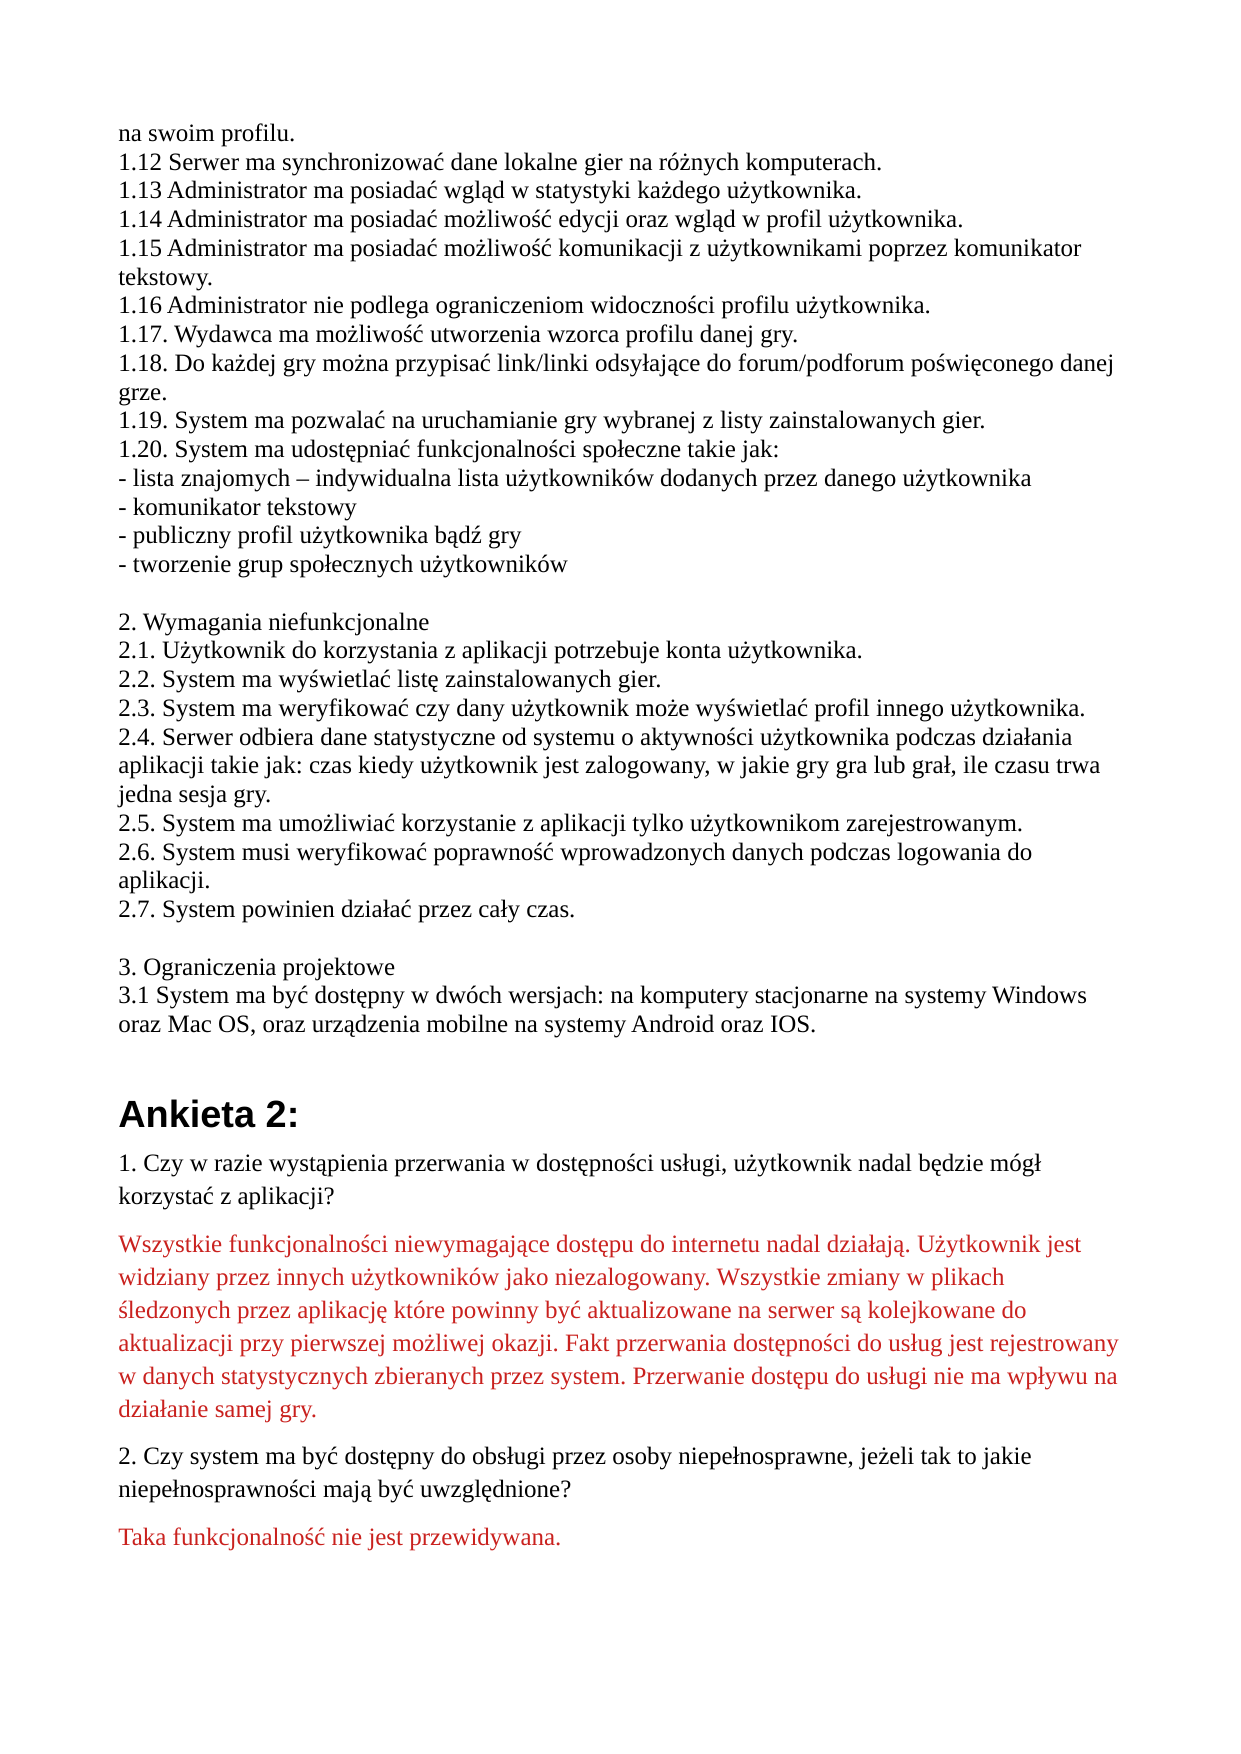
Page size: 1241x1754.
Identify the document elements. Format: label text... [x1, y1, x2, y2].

text 2. Czy system ma być dostępny do obsługi przez osoby niepełnosprawne, jeżeli tak to jakie niepełnosprawności mają być uwzględnione? [118, 1441, 1122, 1503]
text Taka funkcjonalność nie jest przewidywana. [118, 1522, 1122, 1584]
subtitle Ankieta 2: [118, 1092, 1122, 1136]
text 1. Czy w razie wystąpienia przerwania w dostępności usługi, użytkownik nadal będzie mógł korzystać z aplikacji? [118, 1148, 1122, 1210]
text Wszystkie funkcjonalności niewymagające dostępu do internetu nadal działają. Użytkownik jest widziany przez innych użytkowników jako niezalogowany. Wszystkie zmiany w plikach śledzonych przez aplikację które powinny być aktualizowane na serwer są kolejkowane do aktualizacji przy pierwszej możliwej okazji. Fakt przerwania dostępności do usług jest rejestrowany w danych statystycznych zbieranych przez system. Przerwanie dostępu do usługi nie ma wpływu na działanie samej gry. [118, 1229, 1122, 1422]
text na swoim profilu. 1.12 Serwer ma synchronizować dane lokalne gier na różnych komputerach. 1.13 Administrator ma posiadać wgląd w statystyki każdego użytkownika. 1.14 Administrator ma posiadać możliwość edycji oraz wgląd w profil użytkownika. 1.15 Administrator ma posiadać możliwość komunikacji z użytkownikami poprzez komunikator tekstowy. 1.16 Administrator nie podlega ograniczeniom widoczności profilu użytkownika. 1.17. Wydawca ma możliwość utworzenia wzorca profilu danej gry. 1.18. Do każdej gry można przypisać link/linki odsyłające do forum/podforum poświęconego danej grze. 1.19. System ma pozwalać na uruchamianie gry wybranej z listy zainstalowanych gier. 1.20. System ma udostępniać funkcjonalności społeczne takie jak: - lista znajomych – indywidualna lista użytkowników dodanych przez danego użytkownika - komunikator tekstowy - publiczny profil użytkownika bądź gry - tworzenie grup społecznych użytkowników 2. Wymagania niefunkcjonalne 2.1. Użytkownik do korzystania z aplikacji potrzebuje konta użytkownika. 2.2. System ma wyświetlać listę zainstalowanych gier. 2.3. System ma weryfikować czy dany użytkownik może wyświetlać profil innego użytkownika. 2.4. Serwer odbiera dane statystyczne od systemu o aktywności użytkownika podczas działania aplikacji takie jak: czas kiedy użytkownik jest zalogowany, w jakie gry gra lub grał, ile czasu trwa jedna sesja gry. 2.5. System ma umożliwiać korzystanie z aplikacji tylko użytkownikom zarejestrowanym. 2.6. System musi weryfikować poprawność wprowadzonych danych podczas logowania do aplikacji. 2.7. System powinien działać przez cały czas. 3. Ograniczenia projektowe 3.1 System ma być dostępny w dwóch wersjach: na komputery stacjonarne na systemy Windows oraz Mac OS, oraz urządzenia mobilne na systemy Android oraz IOS. [118, 118, 1122, 1038]
